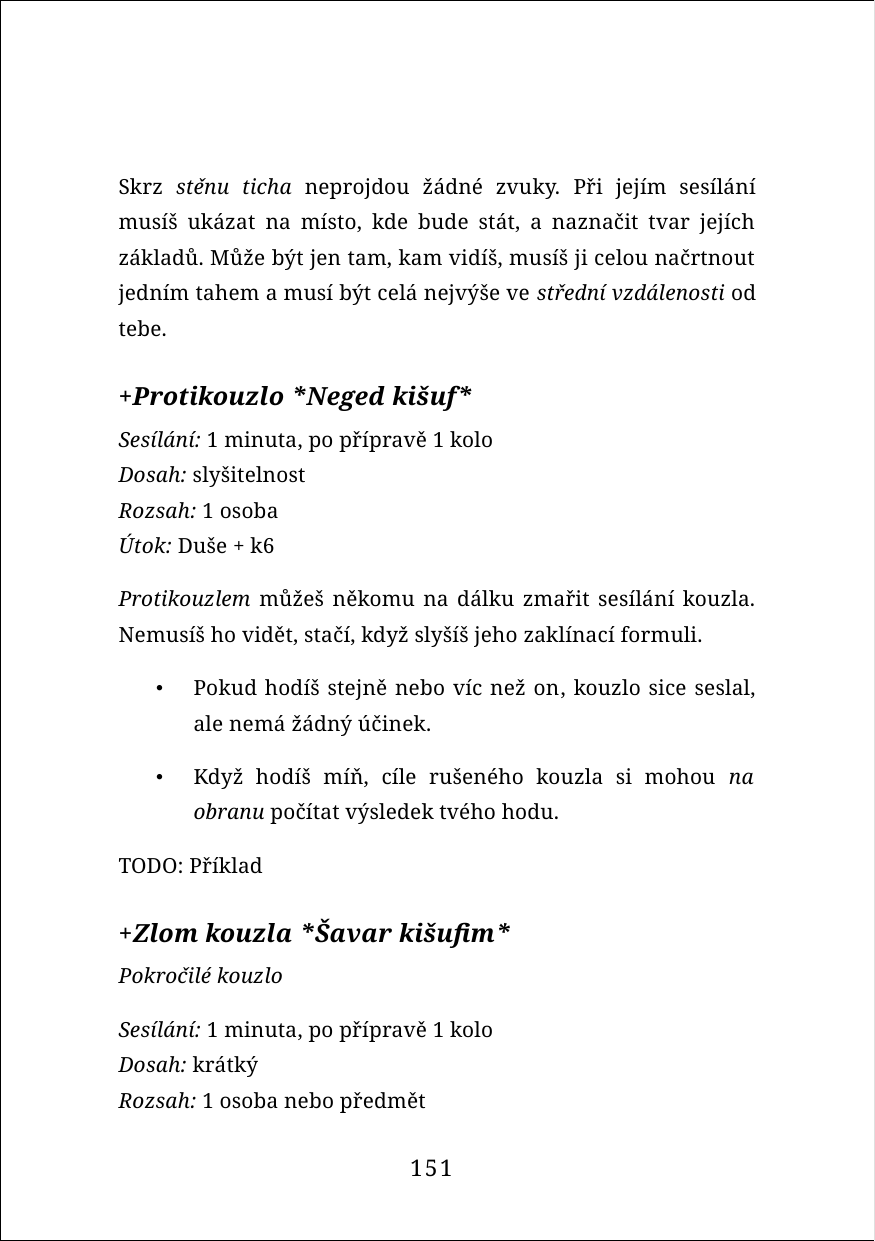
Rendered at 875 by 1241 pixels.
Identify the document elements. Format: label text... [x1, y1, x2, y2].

subtitle +Zlom kouzla *Šavar kišufim* [118, 916, 756, 950]
text TODO: Příklad [118, 851, 756, 879]
text Skrz stěnu ticha neprojdou žádné zvuky. Při jejím sesílání musíš ukázat na místo, kde bude stát, a naznačit tvar jejích základů. Může být jen tam, kam vidíš, musíš ji celou načrtnout jedním tahem a musí být celá nejvýše ve střední vzdálenosti od tebe. [118, 172, 756, 342]
list Pokud hodíš stejně nebo víc než on, kouzlo sice seslal, ale nemá žádný účinek. [156, 673, 756, 737]
text Sesílání: 1 minuta, po přípravě 1 kolo Dosah: slyšitelnost Rozsah: 1 osoba Útok: Duše + k6 [118, 425, 756, 560]
text Sesílání: 1 minuta, po přípravě 1 kolo Dosah: krátký Rozsah: 1 osoba nebo předmět [118, 1015, 756, 1114]
subtitle +Protikouzlo *Neged kišuf* [118, 379, 756, 413]
text Pokročilé kouzlo [118, 962, 756, 990]
list Když hodíš míň, cíle rušeného kouzla si mohou na obranu počítat výsledek tvého hodu. [156, 762, 756, 826]
text Protikouzlem můžeš někomu na dálku zmařit sesílání kouzla. Nemusíš ho vidět, stačí, když slyšíš jeho zaklínací formuli. [118, 584, 756, 648]
